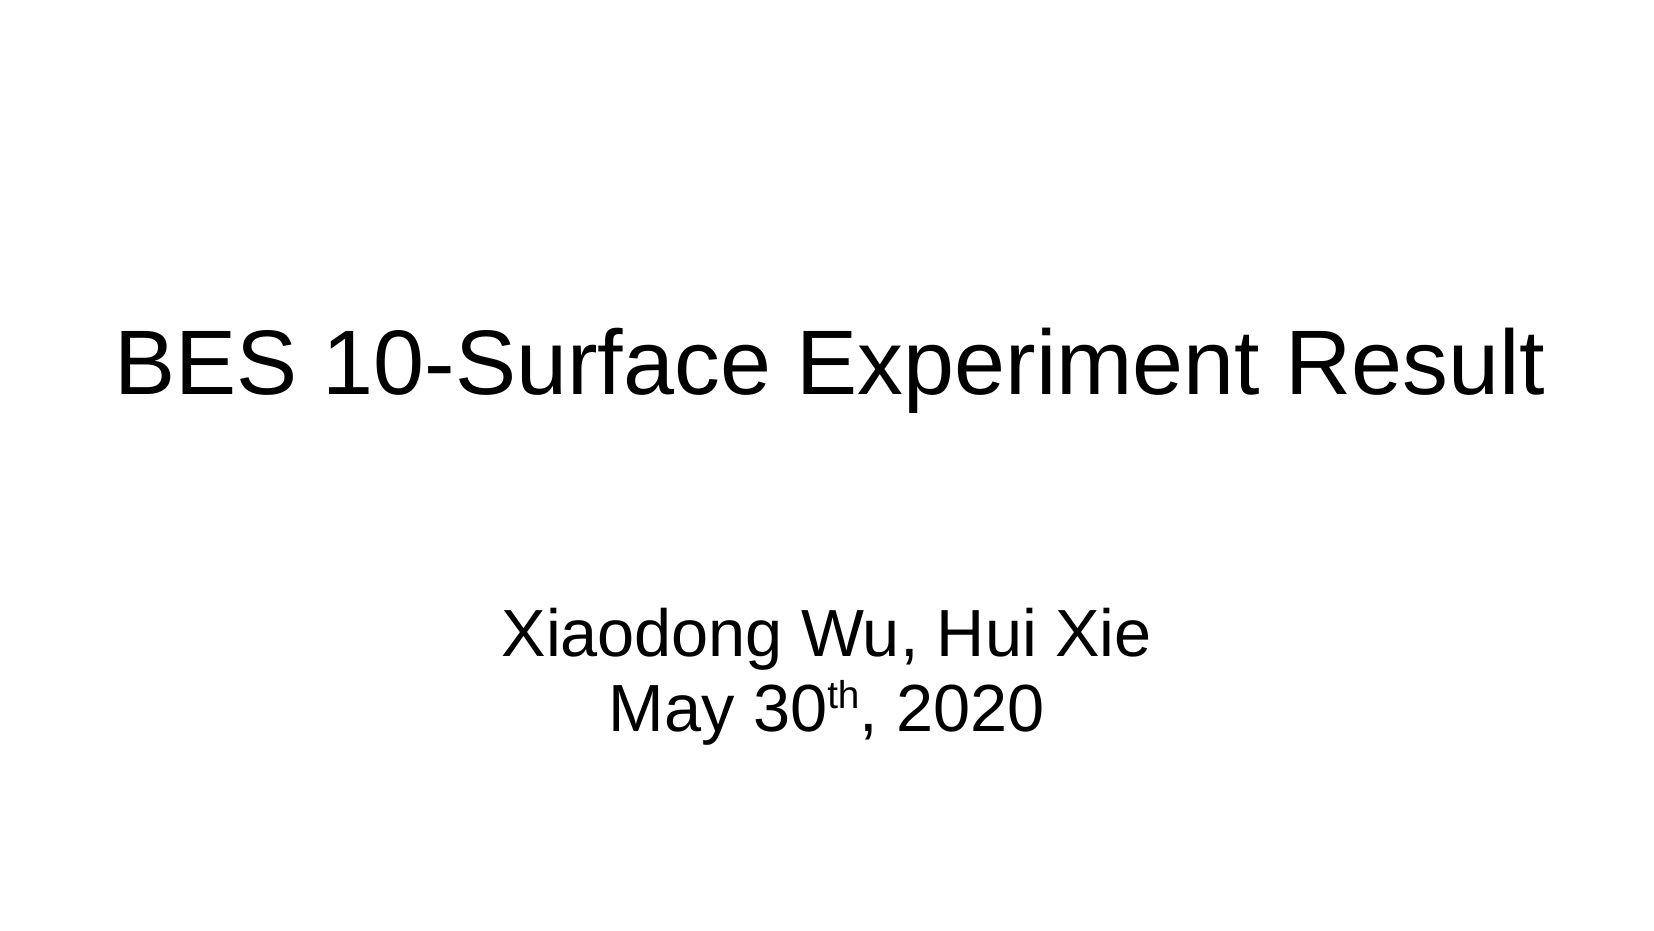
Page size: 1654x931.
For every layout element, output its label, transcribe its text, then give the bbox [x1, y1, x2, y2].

subtitle Xiaodong Wu, Hui Xie May 30th, 2020 [82, 585, 1571, 758]
title BES 10-Surface Experiment Result [86, 285, 1576, 441]
